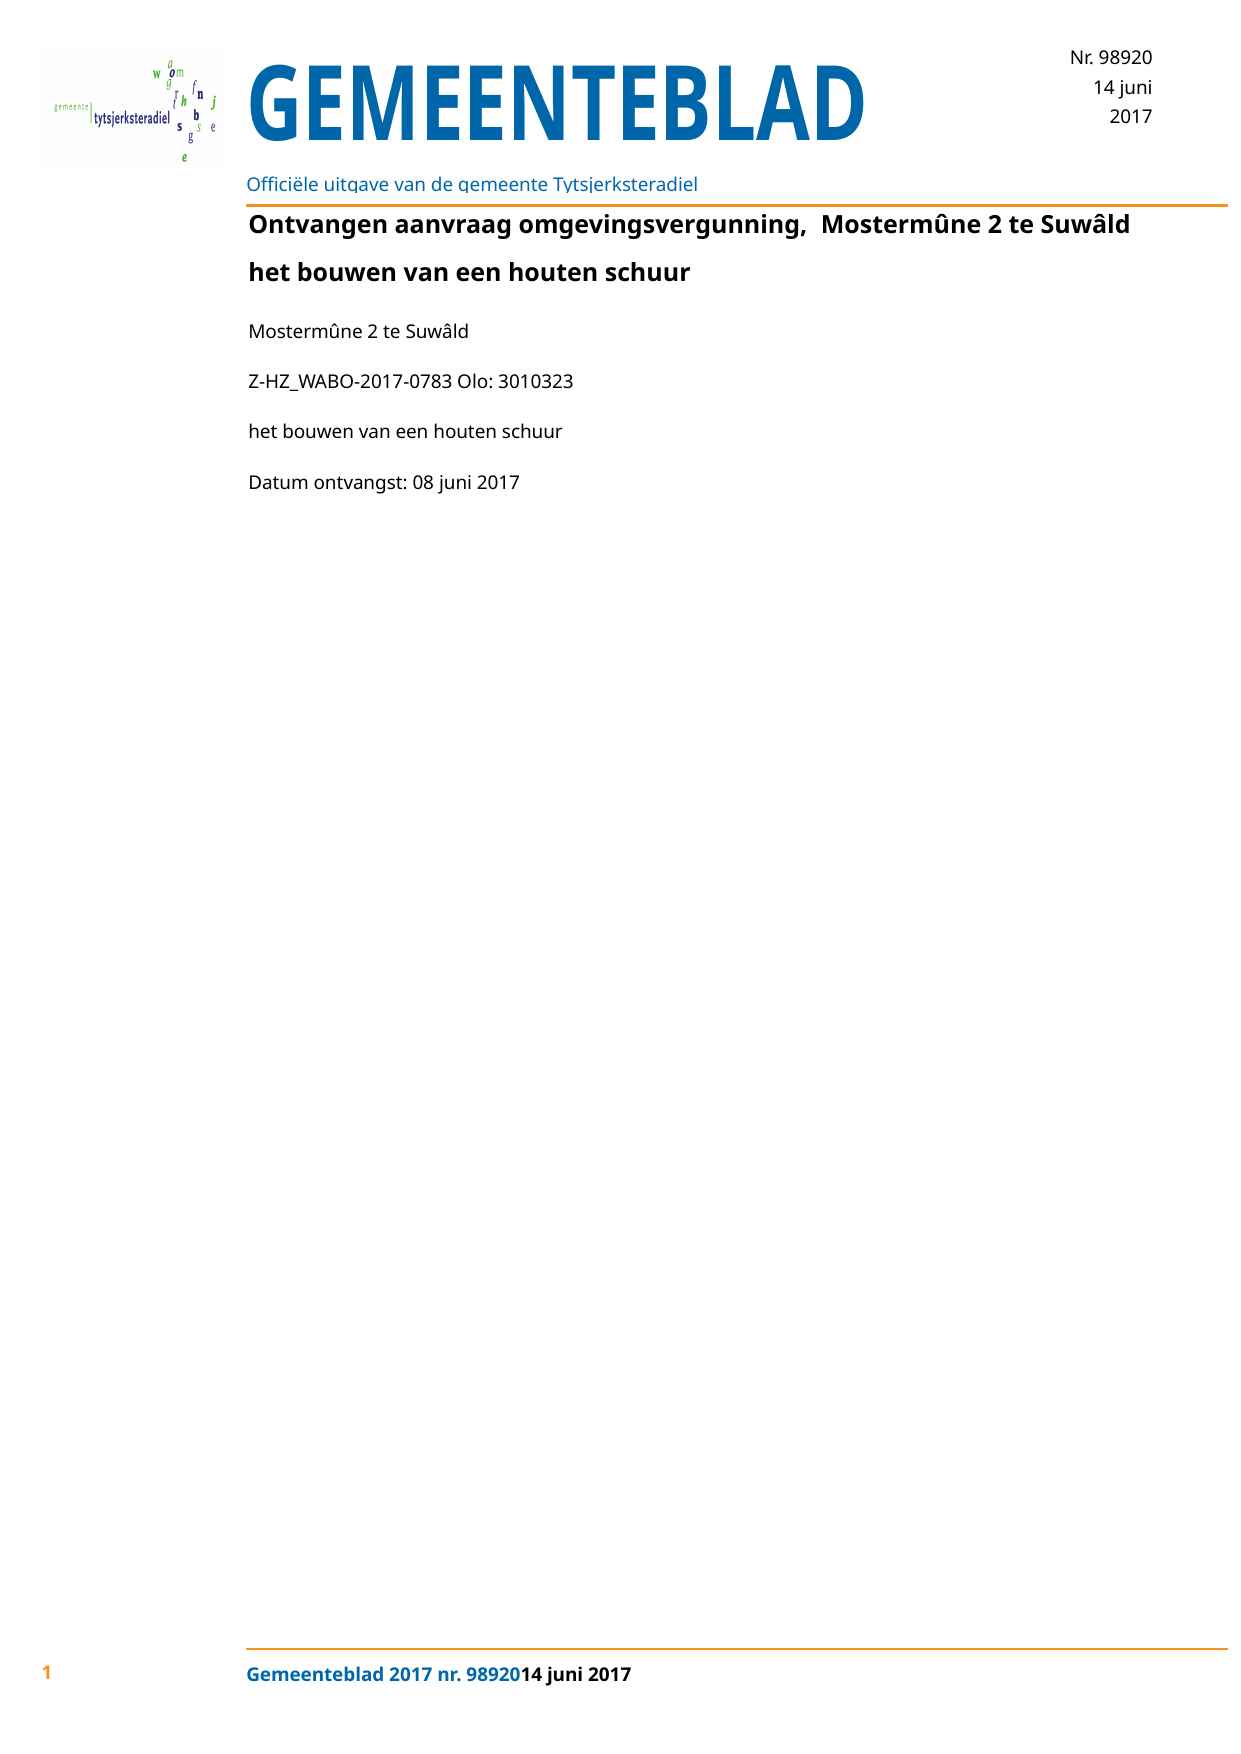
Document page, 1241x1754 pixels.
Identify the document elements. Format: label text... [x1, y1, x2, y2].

text Mostermûne 2 te Suwâld [248, 318, 1152, 344]
text Z-HZ_WABO-2017-0783 Olo: 3010323 [248, 368, 1152, 394]
picture [41, 47, 231, 172]
text het bouwen van een houten schuur [248, 419, 1152, 444]
text Ontvangen aanvraag omgevingsvergunning, Mostermûne 2 te Suwâld het bouwen van een houten schuur [248, 207, 1152, 288]
text Datum ontvangst: 08 juni 2017 [248, 469, 1152, 495]
